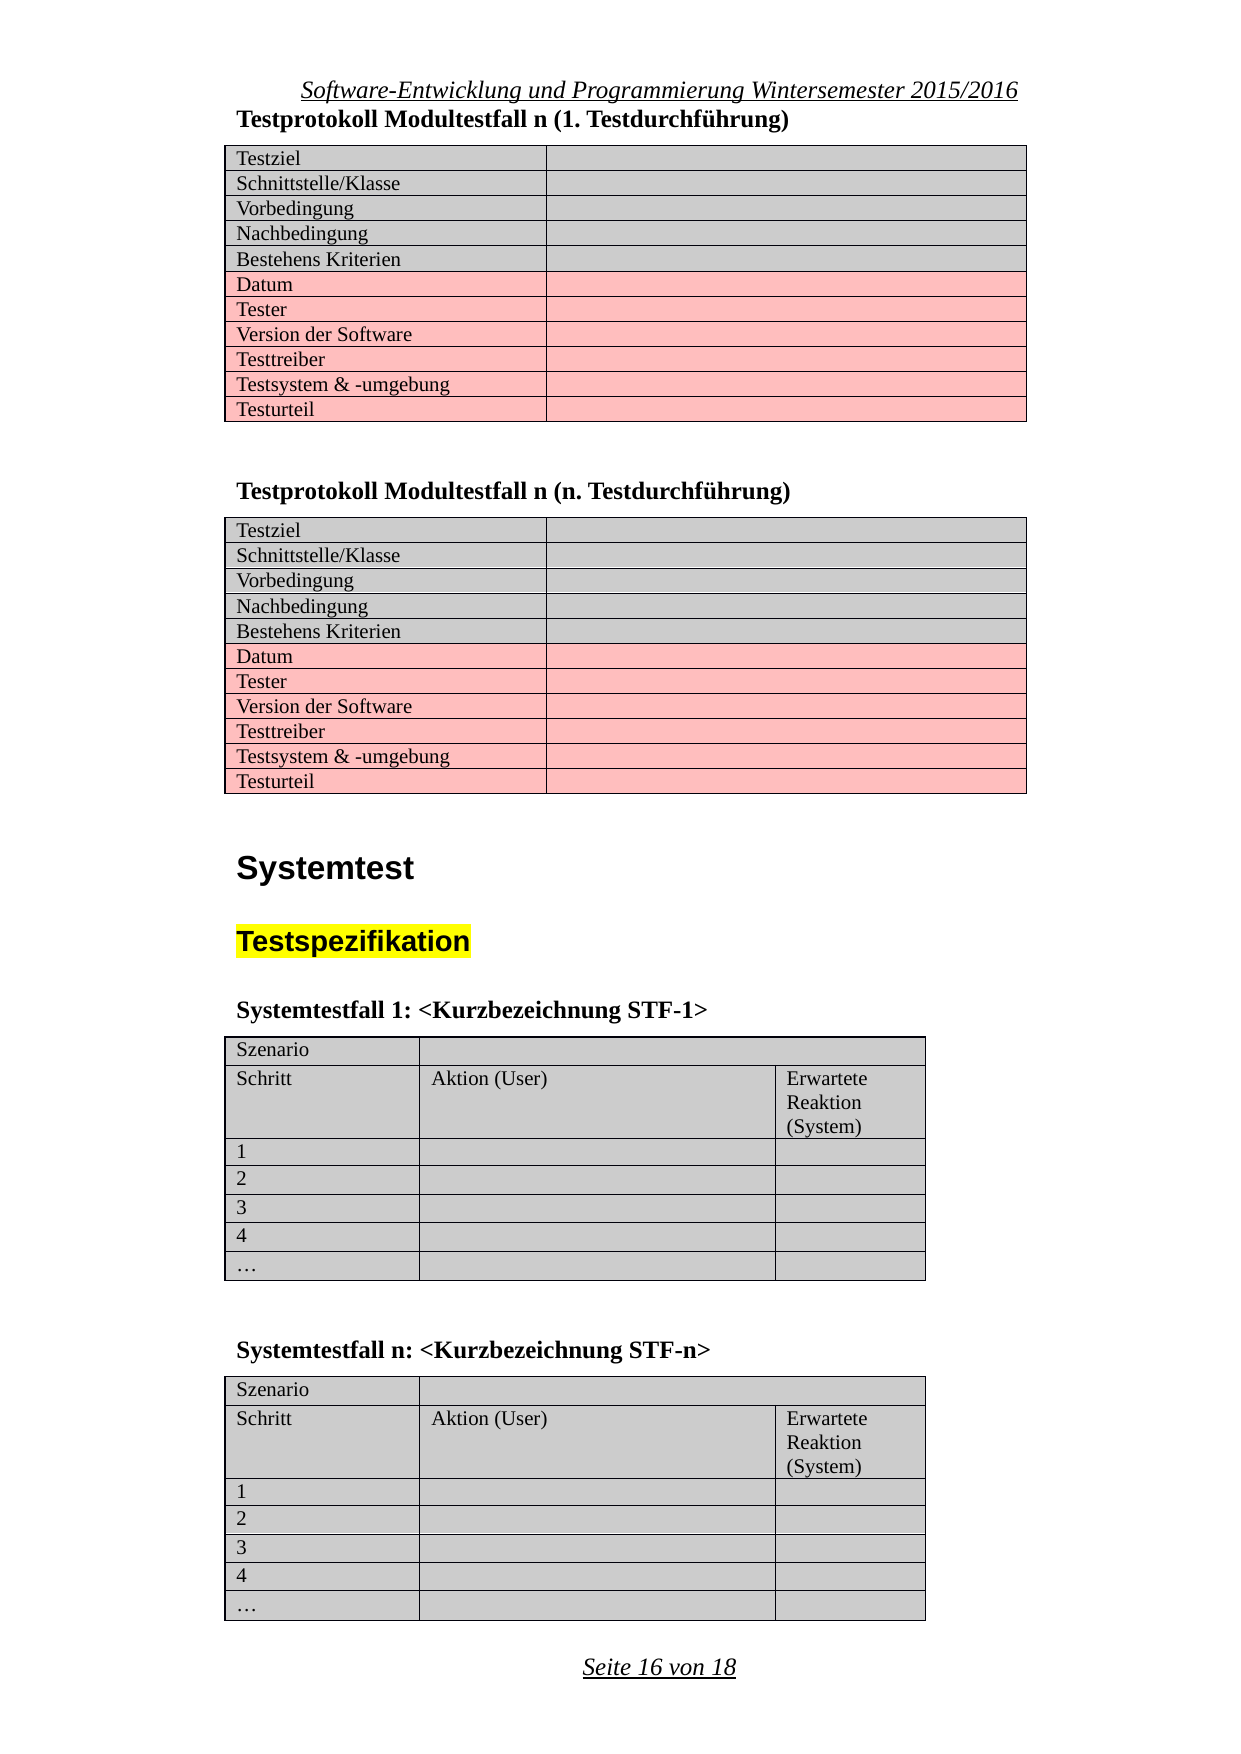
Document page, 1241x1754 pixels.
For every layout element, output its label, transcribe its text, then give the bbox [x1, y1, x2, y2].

table_cell Testtreiber [226, 347, 546, 371]
subtitle Systemtest [236, 848, 1122, 887]
table_cell Datum [226, 644, 546, 668]
table_cell [547, 372, 1026, 396]
table_cell [776, 1195, 925, 1222]
table_cell Testtreiber [226, 719, 546, 743]
table_cell [776, 1591, 925, 1620]
table_cell [420, 1166, 775, 1194]
table_cell [776, 1479, 925, 1505]
table_cell 1 [226, 1479, 419, 1505]
table_cell 2 [226, 1506, 419, 1533]
table_cell [420, 1252, 775, 1280]
subtitle Systemtestfall 1: <Kurzbezeichnung STF-1> [236, 995, 1122, 1024]
table_cell [547, 719, 1026, 743]
table_cell [420, 1479, 775, 1505]
table_cell Erwartete Reaktion (System) [776, 1066, 925, 1138]
table_cell [776, 1506, 925, 1533]
table_cell 3 [226, 1535, 419, 1562]
table_cell Aktion (User) [420, 1406, 775, 1478]
table_cell 4 [226, 1223, 419, 1251]
table_cell [547, 221, 1026, 245]
table_cell [547, 644, 1026, 668]
table_cell [547, 347, 1026, 371]
table_cell Testurteil [226, 769, 546, 793]
table_cell Testsystem & -umgebung [226, 372, 546, 396]
table_cell 2 [226, 1166, 419, 1194]
table_cell [420, 1139, 775, 1165]
subtitle Testprotokoll Modultestfall n (n. Testdurchführung) [236, 476, 1122, 505]
table_cell Bestehens Kriterien [226, 619, 546, 643]
table_cell [547, 769, 1026, 793]
table_cell [547, 272, 1026, 296]
table_cell [420, 1591, 775, 1620]
table_header [547, 146, 1026, 170]
table_cell Schnittstelle/Klasse [226, 171, 546, 195]
table_cell [547, 322, 1026, 346]
table_cell [420, 1563, 775, 1590]
table_cell [547, 619, 1026, 643]
table_cell [420, 1223, 775, 1251]
table_cell [547, 246, 1026, 271]
table_cell [547, 196, 1026, 220]
table_cell Schnittstelle/Klasse [226, 543, 546, 567]
table_cell [547, 669, 1026, 693]
table_cell … [226, 1591, 419, 1620]
table_cell 1 [226, 1139, 419, 1165]
table_cell [776, 1252, 925, 1280]
table_cell Schritt [226, 1066, 419, 1138]
table_cell Bestehens Kriterien [226, 246, 546, 271]
table_cell [420, 1195, 775, 1222]
table_cell Aktion (User) [420, 1066, 775, 1138]
table_cell [547, 569, 1026, 592]
table_cell Vorbedingung [226, 196, 546, 220]
table_cell Schritt [226, 1406, 419, 1478]
table_cell Tester [226, 669, 546, 693]
table_cell [547, 543, 1026, 567]
table_cell [547, 297, 1026, 321]
table_cell [776, 1223, 925, 1251]
table_cell Tester [226, 297, 546, 321]
table_cell [547, 744, 1026, 768]
table_cell Nachbedingung [226, 221, 546, 245]
table_cell [420, 1535, 775, 1562]
table_header [547, 518, 1026, 542]
table_cell [547, 397, 1026, 421]
table_cell Testurteil [226, 397, 546, 421]
table_cell 3 [226, 1195, 419, 1222]
subtitle Testspezifikation [236, 924, 1122, 958]
subtitle Systemtestfall n: <Kurzbezeichnung STF-n> [236, 1335, 1122, 1364]
table_cell Vorbedingung [226, 569, 546, 592]
table_cell Erwartete Reaktion (System) [776, 1406, 925, 1478]
table_cell [776, 1166, 925, 1194]
table_cell Datum [226, 272, 546, 296]
table_header Szenario [226, 1038, 419, 1065]
table_header Szenario [226, 1377, 419, 1405]
table_cell Version der Software [226, 694, 546, 718]
table_header Testziel [226, 146, 546, 170]
table_cell … [226, 1252, 419, 1280]
table_cell [776, 1535, 925, 1562]
table_cell [776, 1139, 925, 1165]
table_cell Testsystem & -umgebung [226, 744, 546, 768]
table_cell Version der Software [226, 322, 546, 346]
table_header [420, 1038, 925, 1065]
table_header Testziel [226, 518, 546, 542]
table_cell 4 [226, 1563, 419, 1590]
subtitle Testprotokoll Modultestfall n (1. Testdurchführung) [236, 104, 1122, 132]
table_cell [776, 1563, 925, 1590]
table_cell Nachbedingung [226, 594, 546, 618]
table_cell [547, 171, 1026, 195]
table_cell [547, 594, 1026, 618]
table_header [420, 1377, 925, 1405]
table_cell [420, 1506, 775, 1533]
table_cell [547, 694, 1026, 718]
